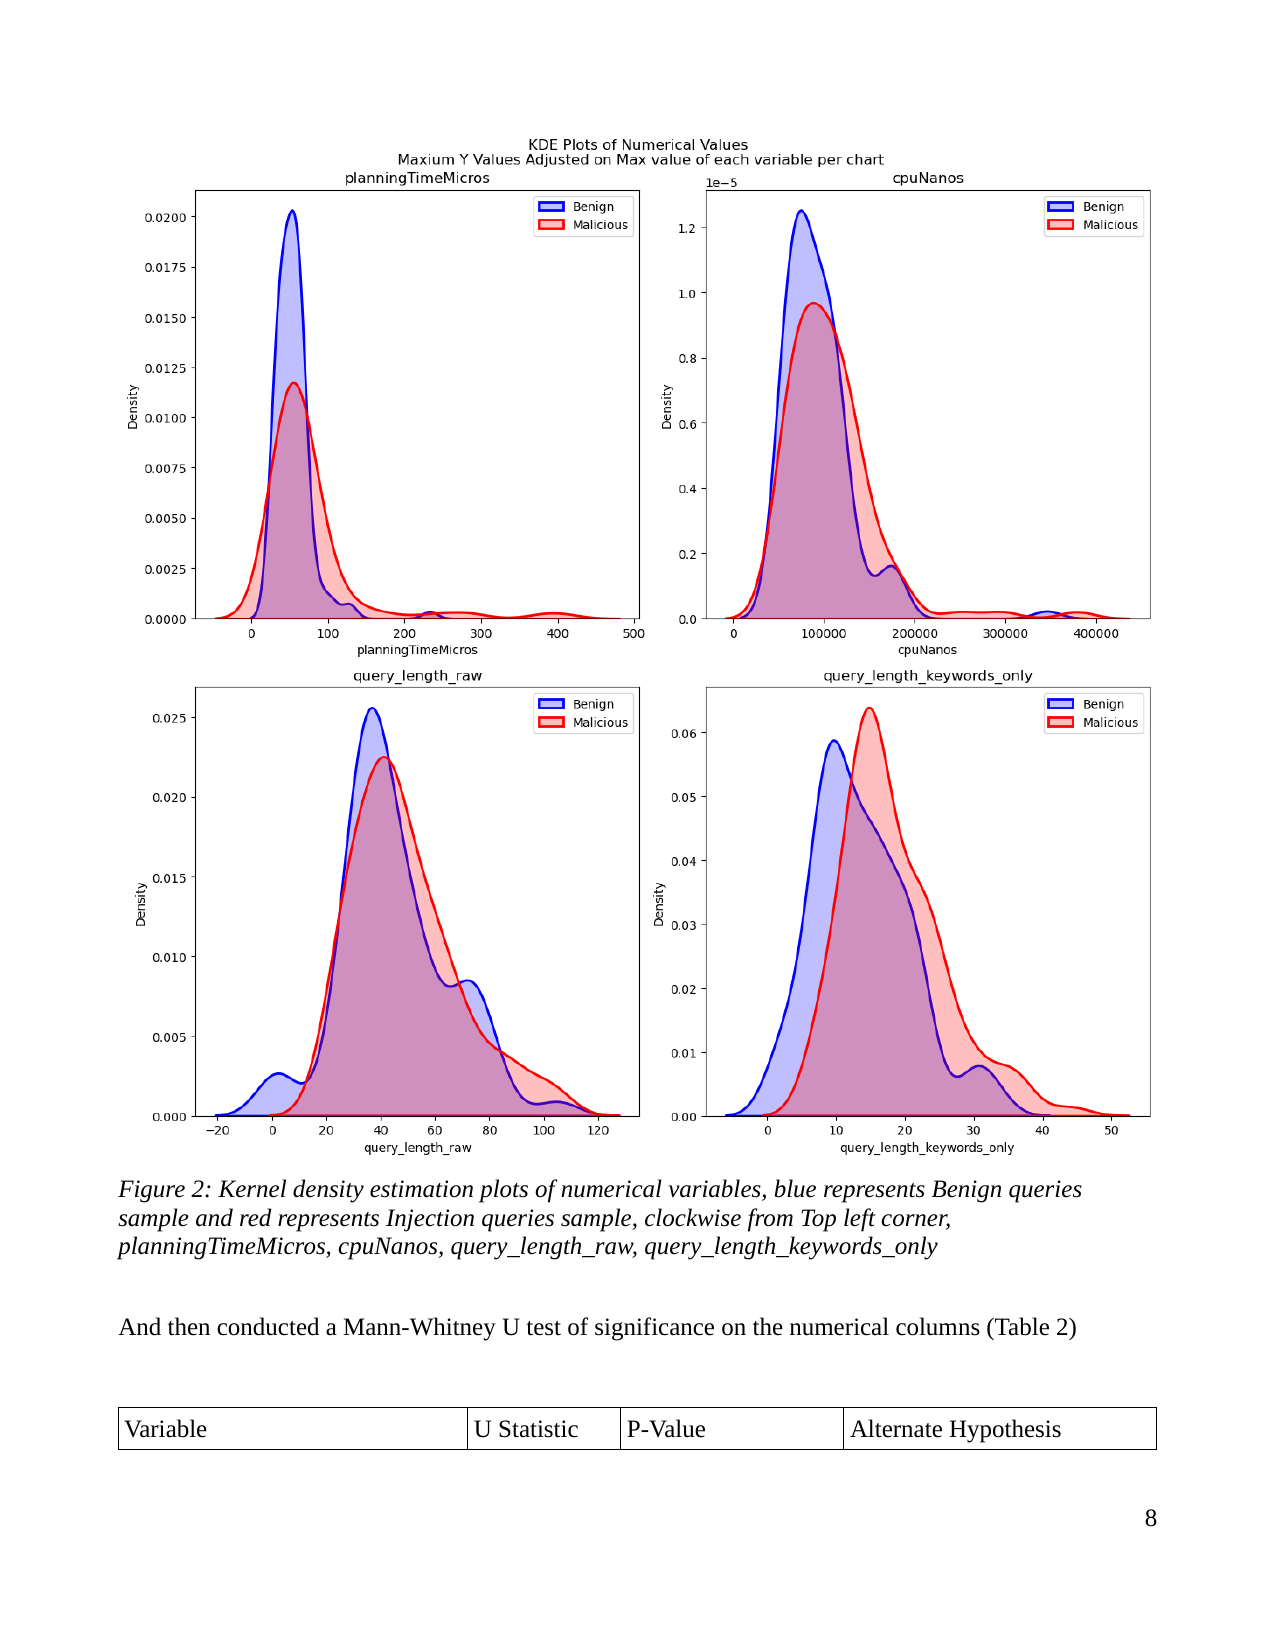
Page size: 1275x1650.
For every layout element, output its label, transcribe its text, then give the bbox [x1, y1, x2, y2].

table_header Alternate Hypothesis [844, 1408, 1156, 1448]
text Figure 2: Kernel density estimation plots of numerical variables, blue represents Benign queries sample and red represents Injection queries sample, clockwise from Top left corner, planningTimeMicros, cpuNanos, query_length_raw, query_length_keywords_only [118, 1162, 1157, 1260]
table_header P-Value [621, 1408, 843, 1448]
text And then conducted a Mann-Whitney U test of significance on the numerical columns (Table 2) [118, 1312, 1157, 1341]
table_header U Statistic [468, 1408, 620, 1448]
picture [118, 130, 1157, 1162]
table_header Variable [119, 1408, 467, 1448]
